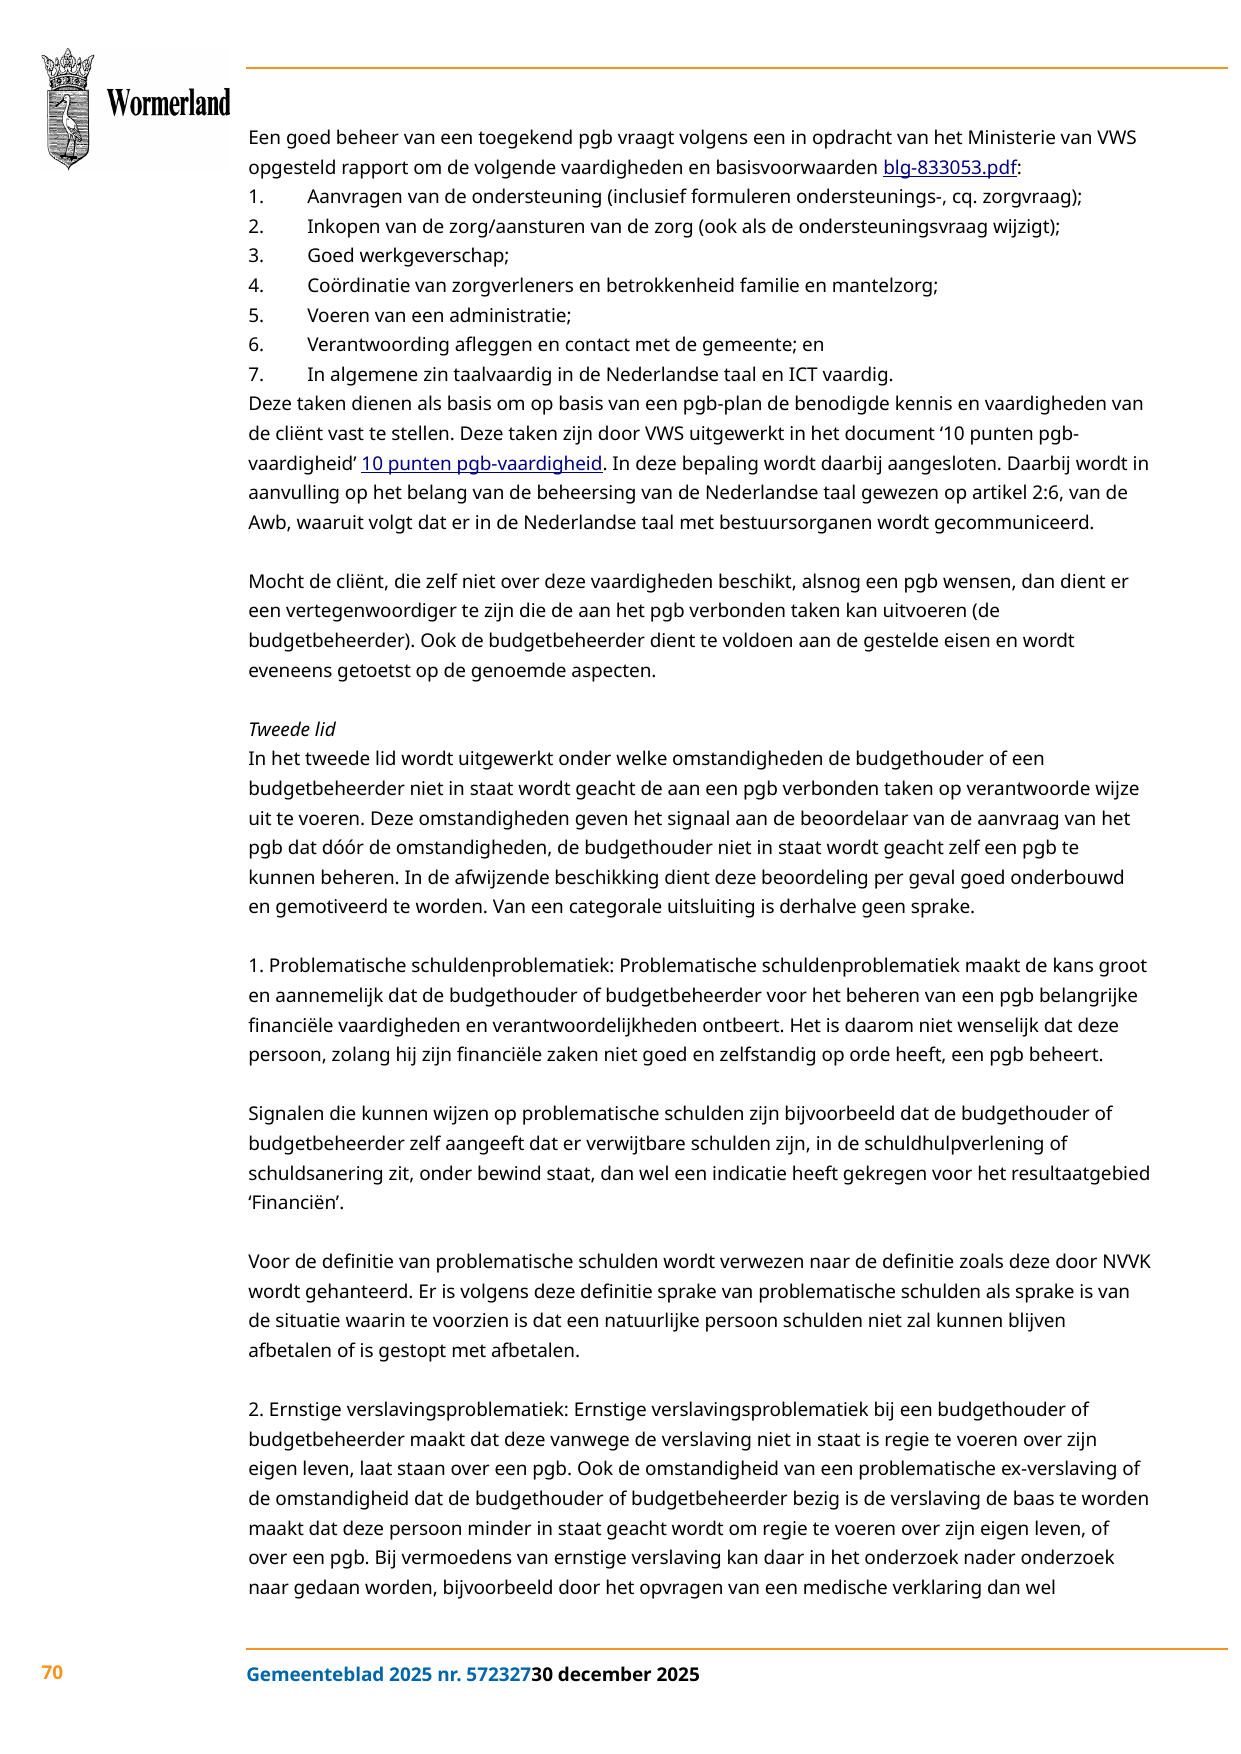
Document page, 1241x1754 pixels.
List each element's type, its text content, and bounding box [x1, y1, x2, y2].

list Goed werkgeverschap; [248, 243, 1152, 268]
picture [41, 47, 231, 172]
text 2. Ernstige verslavingsproblematiek: Ernstige verslavingsproblematiek bij een budgethouder of budgetbeheerder maakt dat deze vanwege de verslaving niet in staat is regie te voeren over zijn eigen leven, laat staan over een pgb. Ook de omstandigheid van een problematische ex-verslaving of de omstandigheid dat de budgethouder of budgetbeheerder bezig is de verslaving de baas te worden maakt dat deze persoon minder in staat geacht wordt om regie te voeren over zijn eigen leven, of over een pgb. Bij vermoedens van ernstige verslaving kan daar in het onderzoek nader onderzoek naar gedaan worden, bijvoorbeeld door het opvragen van een medische verklaring dan wel [248, 1396, 1152, 1600]
text Signalen die kunnen wijzen op problematische schulden zijn bijvoorbeeld dat de budgethouder of budgetbeheerder zelf aangeeft dat er verwijtbare schulden zijn, in de schuldhulpverlening of schuldsanering zit, onder bewind staat, dan wel een indicatie heeft gekregen voor het resultaatgebied ‘Financiën’. [248, 1101, 1152, 1215]
text Mocht de cliënt, die zelf niet over deze vaardigheden beschikt, alsnog een pgb wensen, dan dient er een vertegenwoordiger te zijn die de aan het pgb verbonden taken kan uitvoeren (de budgetbeheerder). Ook de budgetbeheerder dient te voldoen aan de gestelde eisen en wordt eveneens getoetst op de genoemde aspecten. [248, 568, 1152, 683]
text Tweede lid [248, 716, 1152, 742]
list Aanvragen van de ondersteuning (inclusief formuleren ondersteunings-, cq. zorgvraag); [248, 183, 1152, 209]
list Verantwoording afleggen en contact met de gemeente; en [248, 331, 1152, 357]
text Voor de definitie van problematische schulden wordt verwezen naar de definitie zoals deze door NVVK wordt gehanteerd. Er is volgens deze definitie sprake van problematische schulden als sprake is van de situatie waarin te voorzien is dat een natuurlijke persoon schulden niet zal kunnen blijven afbetalen of is gestopt met afbetalen. [248, 1248, 1152, 1363]
list Coördinatie van zorgverleners en betrokkenheid familie en mantelzorg; [248, 272, 1152, 298]
text Deze taken dienen als basis om op basis van een pgb-plan de benodigde kennis en vaardigheden van de cliënt vast te stellen. Deze taken zijn door VWS uitgewerkt in het document ‘10 punten pgb-vaardigheid’ 10 punten pgb-vaardigheid. In deze bepaling wordt daarbij aangesloten. Daarbij wordt in aanvulling op het belang van de beheersing van de Nederlandse taal gewezen op artikel 2:6, van de Awb, waaruit volgt dat er in de Nederlandse taal met bestuursorganen wordt gecommuniceerd. [248, 391, 1152, 535]
list Inkopen van de zorg/aansturen van de zorg (ook als de ondersteuningsvraag wijzigt); [248, 213, 1152, 239]
list Voeren van een administratie; [248, 302, 1152, 328]
text In het tweede lid wordt uitgewerkt onder welke omstandigheden de budgethouder of een budgetbeheerder niet in staat wordt geacht de aan een pgb verbonden taken op verantwoorde wijze uit te voeren. Deze omstandigheden geven het signaal aan de beoordelaar van de aanvraag van het pgb dat dóór de omstandigheden, de budgethouder niet in staat wordt geacht zelf een pgb te kunnen beheren. In de afwijzende beschikking dient deze beoordeling per geval goed onderbouwd en gemotiveerd te worden. Van een categorale uitsluiting is derhalve geen sprake. [248, 746, 1152, 919]
text Een goed beheer van een toegekend pgb vraagt volgens een in opdracht van het Ministerie van VWS opgesteld rapport om de volgende vaardigheden en basisvoorwaarden blg-833053.pdf: [248, 124, 1152, 180]
text 1. Problematische schuldenproblematiek: Problematische schuldenproblematiek maakt de kans groot en aannemelijk dat de budgethouder of budgetbeheerder voor het beheren van een pgb belangrijke financiële vaardigheden en verantwoordelijkheden ontbeert. Het is daarom niet wenselijk dat deze persoon, zolang hij zijn financiële zaken niet goed en zelfstandig op orde heeft, een pgb beheert. [248, 953, 1152, 1067]
list In algemene zin taalvaardig in de Nederlandse taal en ICT vaardig. [248, 361, 1152, 387]
